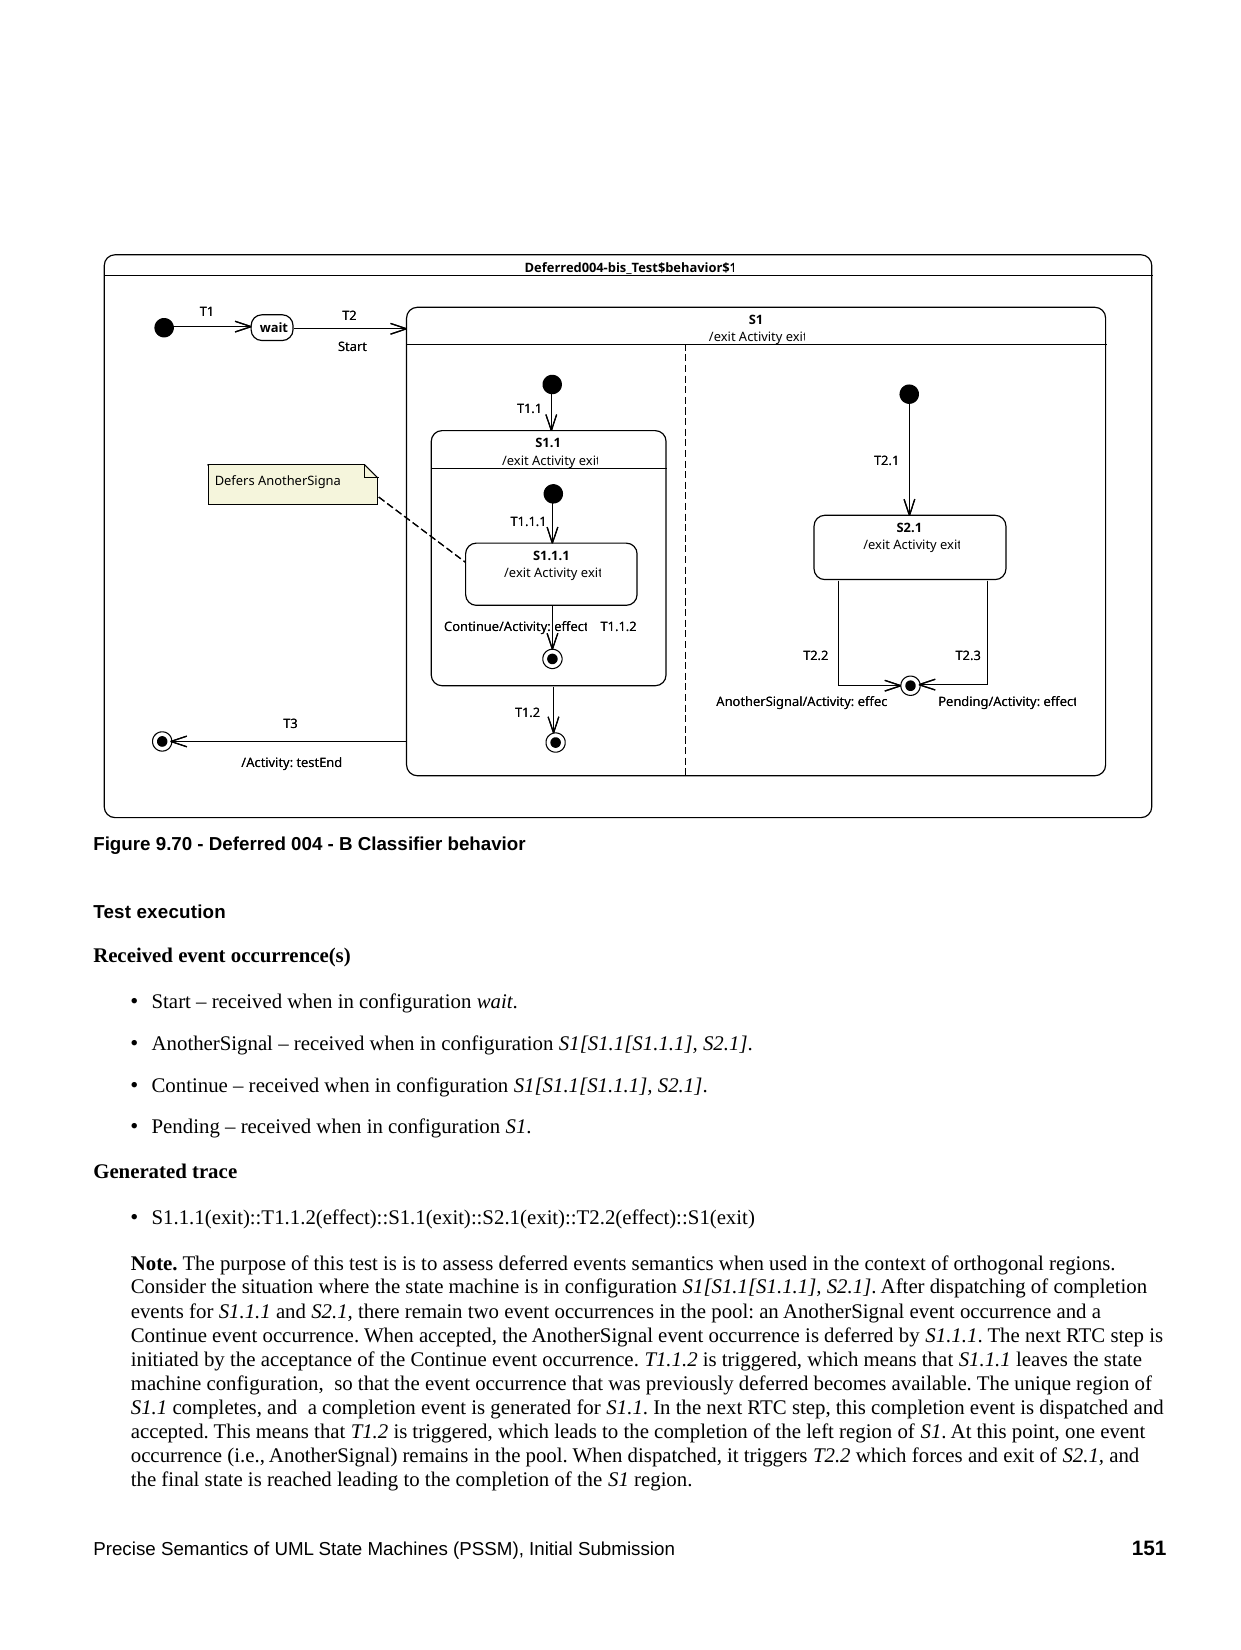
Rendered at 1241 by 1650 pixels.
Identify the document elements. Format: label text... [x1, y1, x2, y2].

subtitle Test execution [93, 901, 1164, 922]
list Pending – received when in configuration S1. [131, 1113, 1164, 1138]
list AnotherSignal – received when in configuration S1[S1.1[S1.1.1], S2.1]. [131, 1030, 1164, 1055]
text Received event occurrence(s) [93, 943, 1164, 967]
text Generated trace [93, 1159, 1164, 1183]
list Continue – received when in configuration S1[S1.1[S1.1.1], S2.1]. [131, 1072, 1164, 1097]
text Figure 9.70 - Deferred 004 - B Classifier behavior [93, 243, 1164, 855]
text Note. The purpose of this test is is to assess deferred events semantics when used in the context of orthogonal regions. Consider the situation where the state machine is in configuration S1[S1.1[S1.1.1], S2.1]. After dispatching of completion events for S1.1.1 and S2.1, there remain two event occurrences in the pool: an AnotherSignal event occurrence and a Continue event occurrence. When accepted, the AnotherSignal event occurrence is deferred by S1.1.1. The next RTC step is initiated by the acceptance of the Continue event occurrence. T1.1.2 is triggered, which means that S1.1.1 leaves the state machine configuration, so that the event occurrence that was previously deferred becomes available. The unique region of S1.1 completes, and a completion event is generated for S1.1. In the next RTC step, this completion event is dispatched and accepted. This means that T1.2 is triggered, which leads to the completion of the left region of S1. At this point, one event occurrence (i.e., AnotherSignal) remains in the pool. When dispatched, it triggers T2.2 which forces and exit of S2.1, and the final state is reached leading to the completion of the S1 region. [131, 1250, 1164, 1491]
list Start – received when in configuration wait. [131, 988, 1164, 1013]
list S1.1.1(exit)::T1.1.2(effect)::S1.1(exit)::S2.1(exit)::T2.2(effect)::S1(exit) [131, 1204, 1164, 1229]
